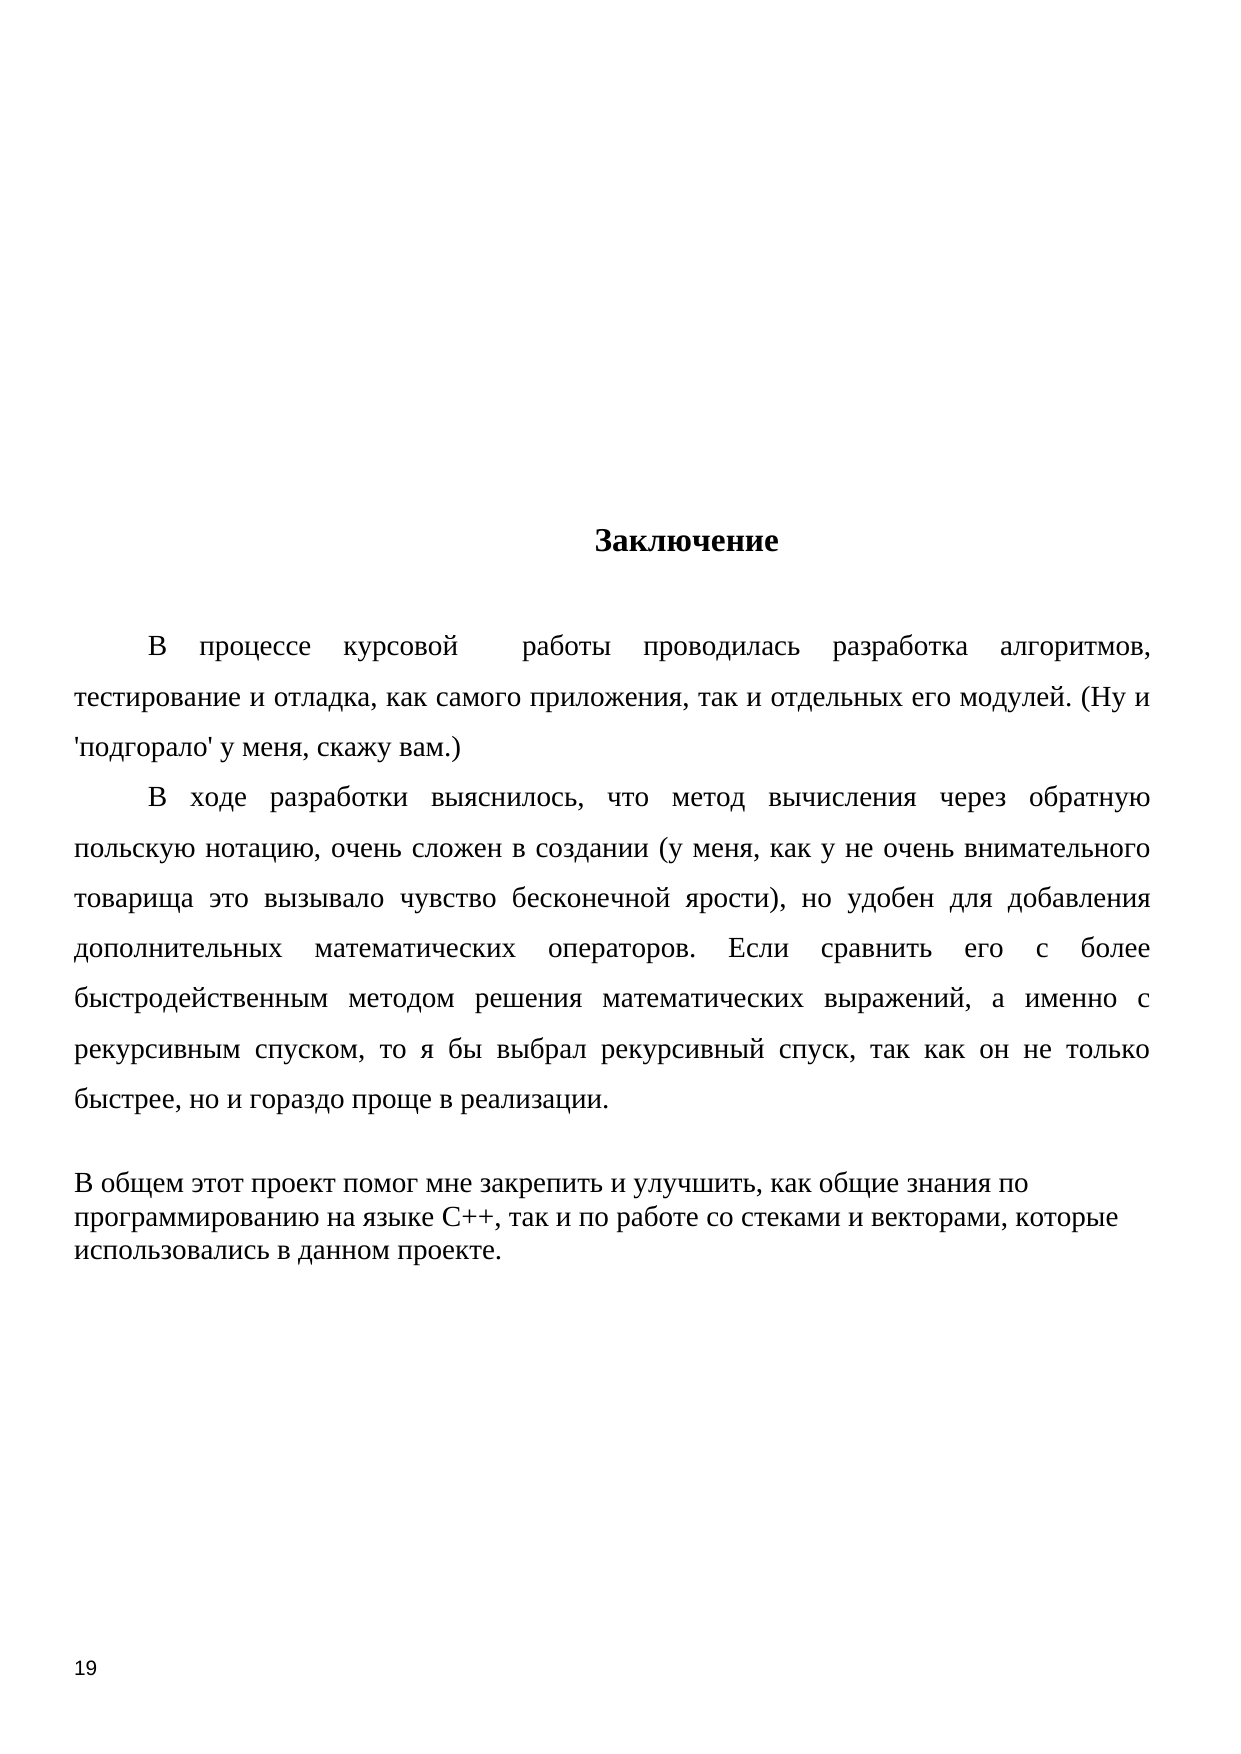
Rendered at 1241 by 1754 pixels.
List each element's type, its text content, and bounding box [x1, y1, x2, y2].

subtitle Заключение [148, 521, 1152, 559]
text В процессе курсовой работы проводилась разработка алгоритмов, тестирование и отладка, как самого приложения, так и отдельных его модулей. (Ну и 'подгорало' у меня, скажу вам.) [74, 628, 1152, 763]
text В общем этот проект помог мне закрепить и улучшить, как общие знания по программированию на языке C++, так и по работе со стеками и векторами, которые использовались в данном проекте. [74, 1165, 1152, 1266]
text В ходе разработки выяснилось, что метод вычисления через обратную польскую нотацию, очень сложен в создании (у меня, как у не очень внимательного товарища это вызывало чувство бесконечной ярости), но удобен для добавления дополнительных математических операторов. Если сравнить его с более быстродейственным методом решения математических выражений, а именно с рекурсивным спуском, то я бы выбрал рекурсивный спуск, так как он не только быстрее, но и гораздо проще в реализации. [74, 779, 1152, 1115]
